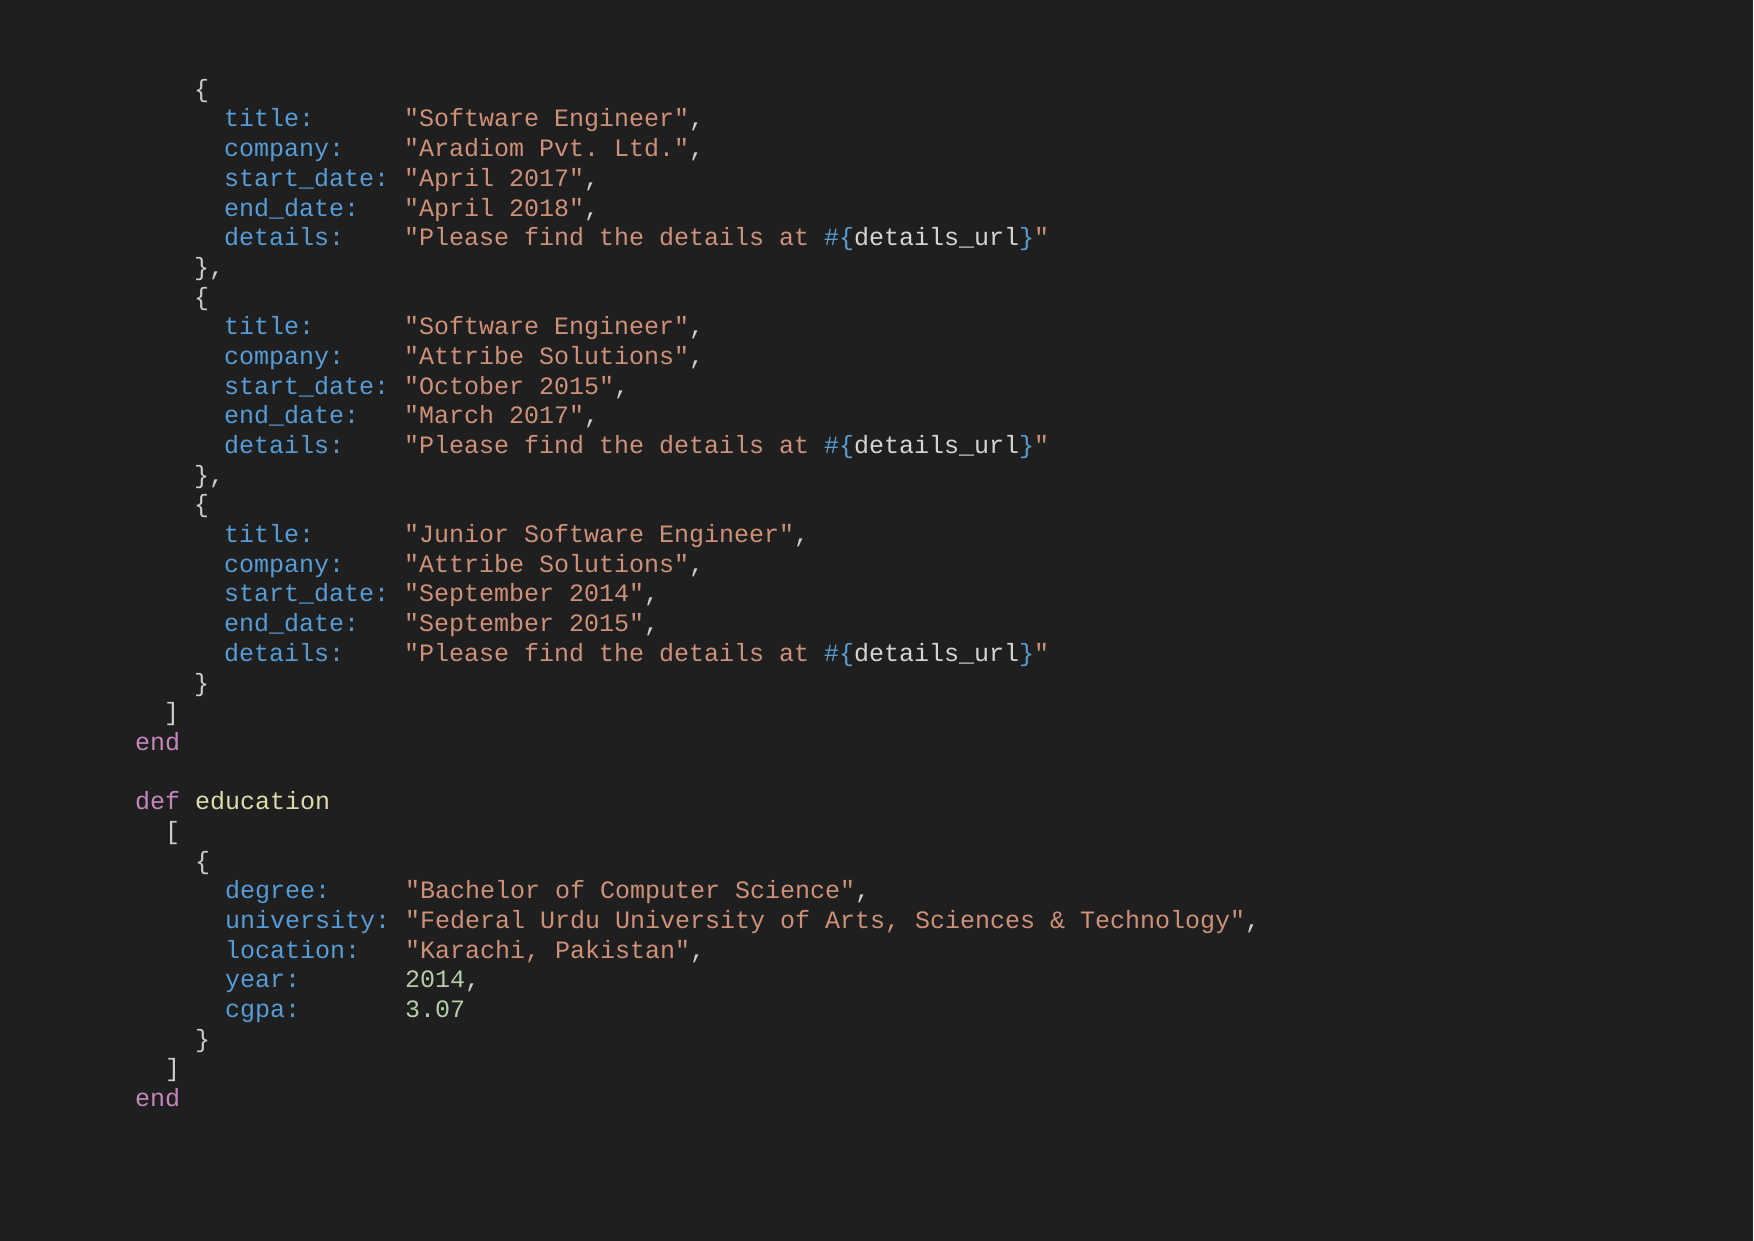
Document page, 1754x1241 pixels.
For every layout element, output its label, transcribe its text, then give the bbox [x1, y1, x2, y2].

text start_date: "April 2017", [75, 164, 1678, 194]
text { [75, 75, 1678, 105]
text details: "Please find the details at #{details_url}" [75, 223, 1678, 253]
text company: "Attribe Solutions", [75, 342, 1678, 372]
text end [75, 1084, 1678, 1114]
text end_date: "March 2017", [75, 402, 1678, 431]
text [ [75, 817, 1678, 847]
text degree: "Bachelor of Computer Science", [75, 877, 1678, 906]
text start_date: "October 2015", [75, 372, 1678, 402]
text location: "Karachi, Pakistan", [75, 936, 1678, 966]
text title: "Software Engineer", [75, 312, 1678, 342]
text title: "Software Engineer", [75, 105, 1678, 134]
text title: "Junior Software Engineer", [75, 520, 1678, 550]
text start_date: "September 2014", [75, 580, 1678, 609]
text { [75, 847, 1678, 877]
text end [75, 728, 1678, 758]
text end_date: "April 2018", [75, 194, 1678, 223]
text details: "Please find the details at #{details_url}" [75, 639, 1678, 669]
text } [75, 669, 1678, 698]
text details: "Please find the details at #{details_url}" [75, 431, 1678, 461]
text cgpa: 3.07 [75, 995, 1678, 1025]
text university: "Federal Urdu University of Arts, Sciences & Technology", [75, 906, 1678, 936]
text { [75, 491, 1678, 520]
text company: "Aradiom Pvt. Ltd.", [75, 134, 1678, 164]
text year: 2014, [75, 966, 1678, 995]
text }, [75, 253, 1678, 283]
text ] [75, 1055, 1678, 1084]
text }, [75, 461, 1678, 491]
text } [75, 1025, 1678, 1055]
text { [75, 283, 1678, 312]
text def education [75, 787, 1678, 817]
text end_date: "September 2015", [75, 609, 1678, 639]
text company: "Attribe Solutions", [75, 550, 1678, 580]
text ] [75, 698, 1678, 728]
